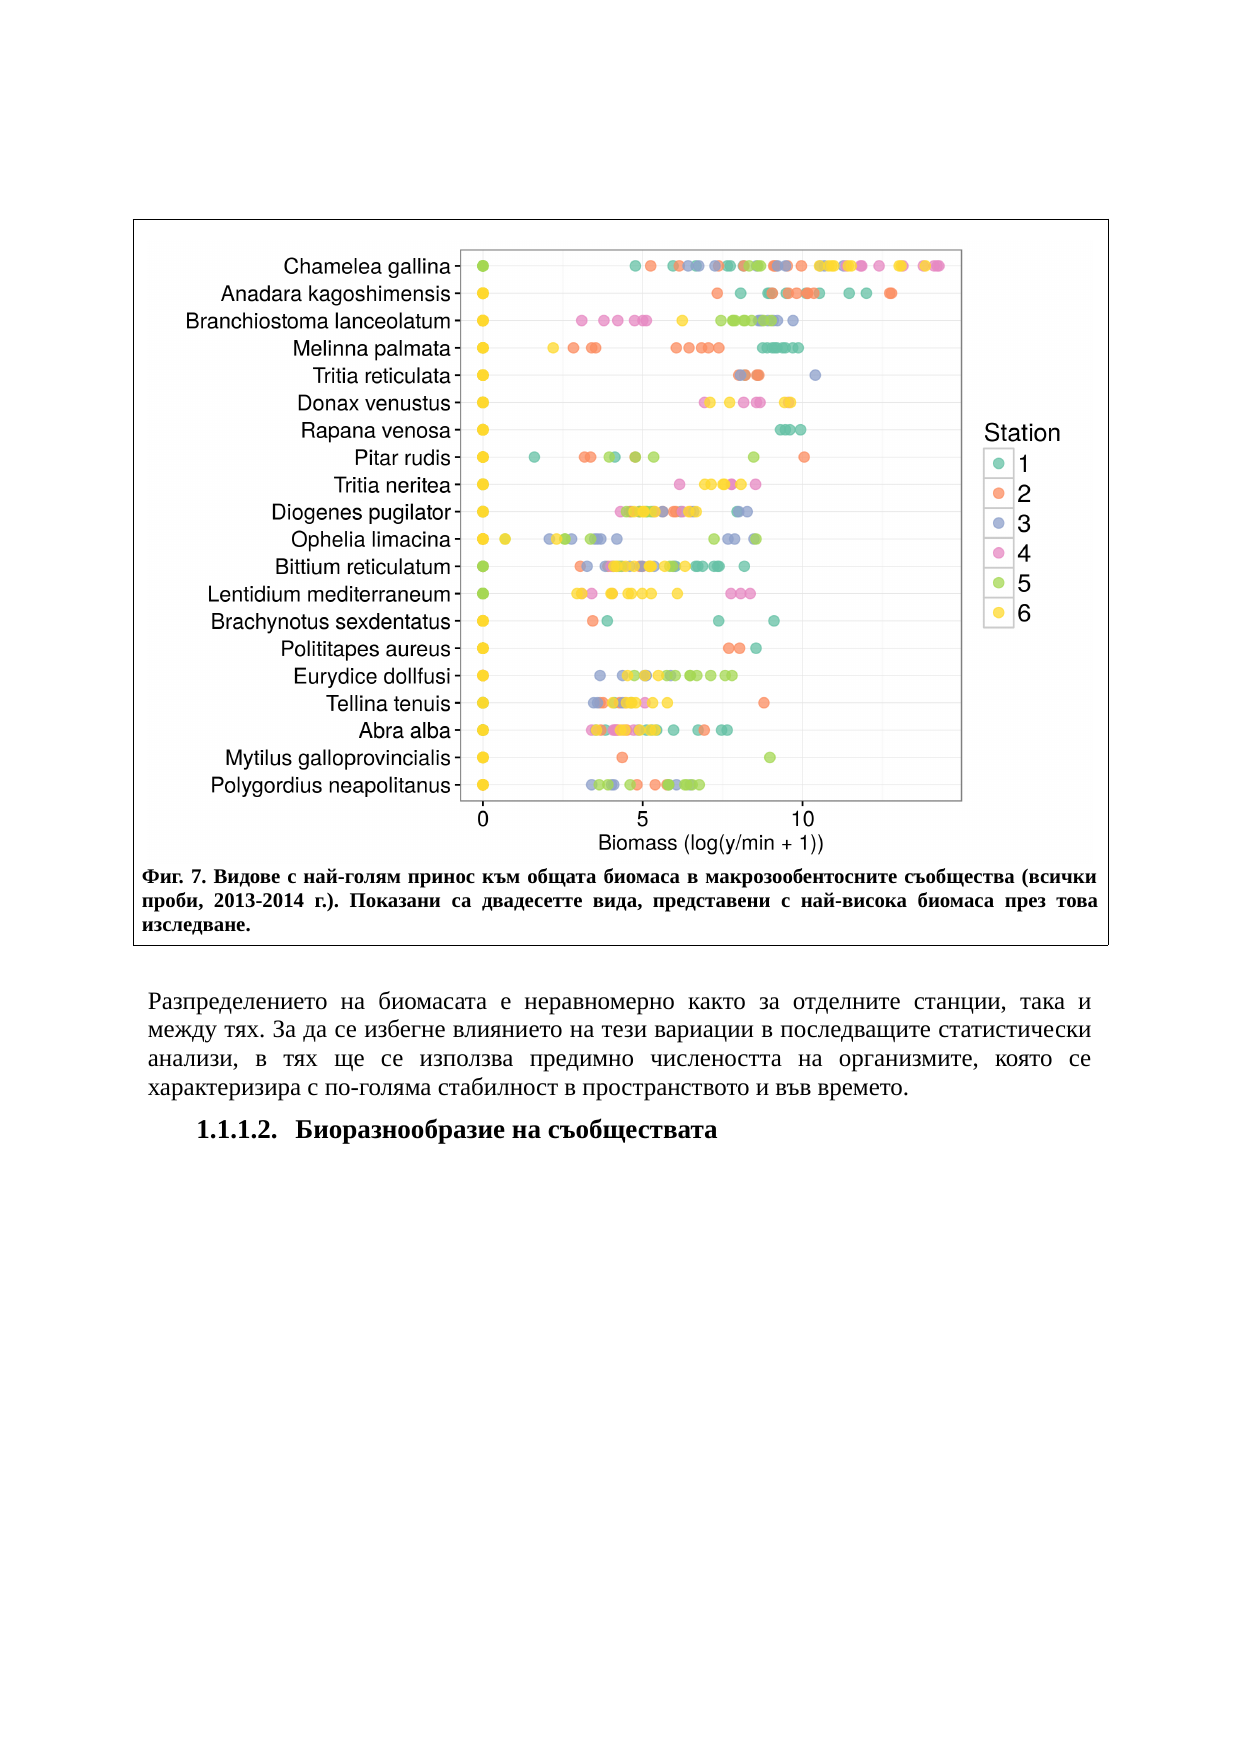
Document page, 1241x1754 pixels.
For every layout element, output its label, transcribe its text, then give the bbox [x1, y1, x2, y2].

subtitle Биоразнообразие на съобществата [266, 1113, 1093, 1144]
picture [147, 240, 1093, 864]
text Фиг. 7. Видове с най-голям принос към общата биомаса в макрозообентосните съобщества (всички проби, 2013-2014 г.). Показани са двадесетте вида, представени с най-висока биомаса през това изследване. [142, 864, 1099, 936]
text Разпределението на биомасата е неравномерно както за отделните станции, така и между тях. За да се избегне влиянието на тези вариации в последващите статистически анализи, в тях ще се използва предимно числеността на организмите, която се характеризира с по-голяма стабилност в пространството и във времето. [148, 986, 1093, 1101]
